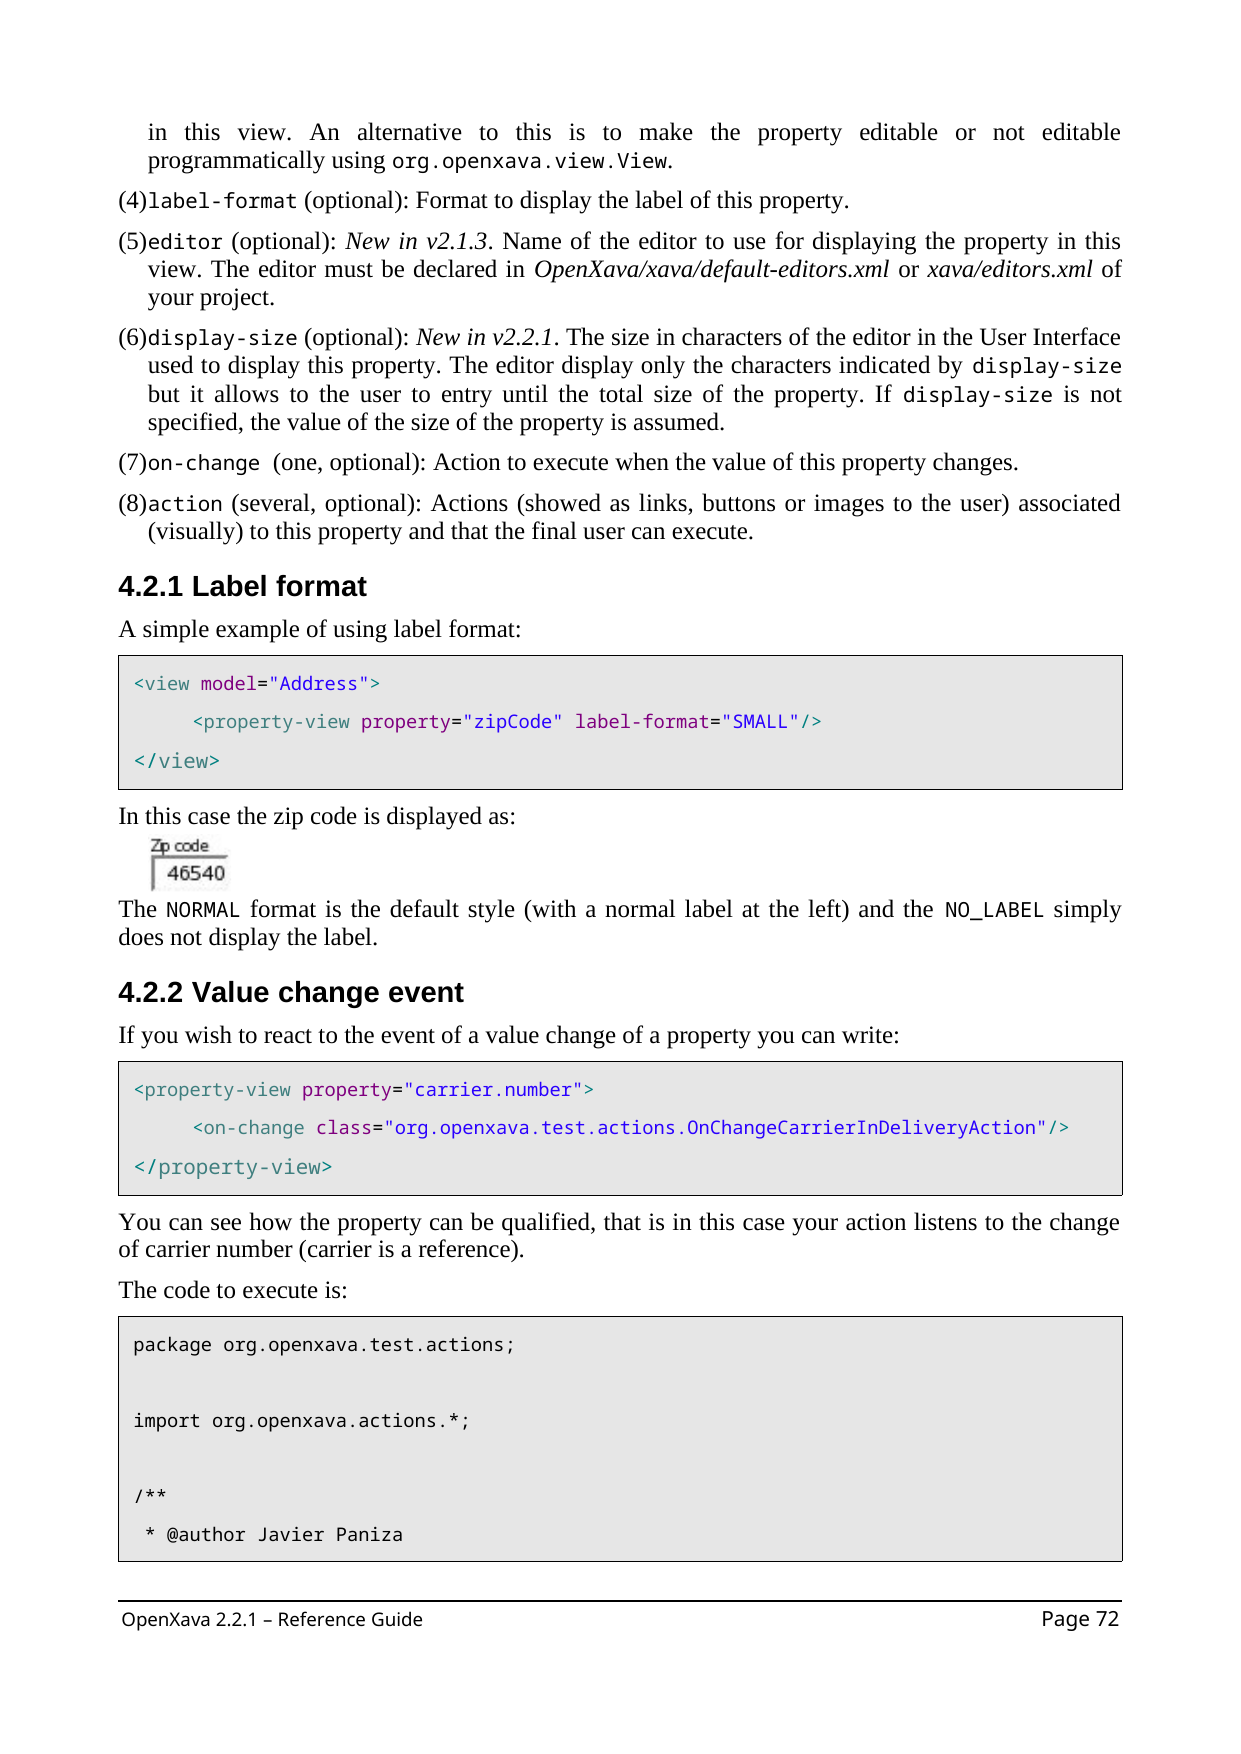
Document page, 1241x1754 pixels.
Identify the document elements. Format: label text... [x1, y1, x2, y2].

list display-size (optional): New in v2.2.1. The size in characters of the editor in the User Interface used to display this property. The editor display only the characters indicated by display-size but it allows to the user to entry until the total size of the property. If display-size is not specified, the value of the size of the property is assumed. [118, 323, 1122, 436]
text The code to execute is: [118, 1276, 1122, 1303]
list action (several, optional): Actions (showed as links, buttons or images to the user) associated (visually) to this property and that the final user can execute. [118, 489, 1122, 545]
subtitle Label format [118, 570, 1122, 603]
text In this case the zip code is displayed as: [118, 802, 1122, 830]
list in this view. An alternative to this is to make the property editable or not editable programmatically using org.openxava.view.View. [118, 118, 1122, 174]
text * @author Javier Paniza [119, 1506, 1122, 1561]
text <on-change class="org.openxava.test.actions.OnChangeCarrierInDeliveryAction"/> [119, 1099, 1122, 1137]
text You can see how the property can be qualified, that is in this case your action listens to the change of carrier number (carrier is a reference). [118, 1208, 1122, 1263]
text The NORMAL format is the default style (with a normal label at the left) and the NO_LABEL simply does not display the label. [118, 895, 1122, 951]
list editor (optional): New in v2.1.3. Name of the editor to use for displaying the property in this view. The editor must be declared in OpenXava/xava/default-editors.xml or xava/editors.xml of your project. [118, 227, 1122, 311]
picture [148, 834, 232, 895]
text </view> [119, 731, 1122, 789]
text package org.openxava.test.actions; [119, 1317, 1122, 1354]
list on-change (one, optional): Action to execute when the value of this property changes. [118, 448, 1122, 477]
list label-format (optional): Format to display the label of this property. [118, 187, 1122, 215]
text <view model="Address"> [119, 656, 1122, 693]
text /** [119, 1468, 1122, 1506]
text <property-view property="zipCode" label-format="SMALL"/> [119, 693, 1122, 731]
subtitle Value change event [118, 976, 1122, 1009]
text import org.openxava.actions.*; [119, 1392, 1122, 1430]
text If you wish to react to the event of a value change of a property you can write: [118, 1021, 1122, 1049]
text A simple example of using label format: [118, 615, 1122, 643]
text <property-view property="carrier.number"> [119, 1062, 1122, 1099]
text </property-view> [119, 1137, 1122, 1195]
